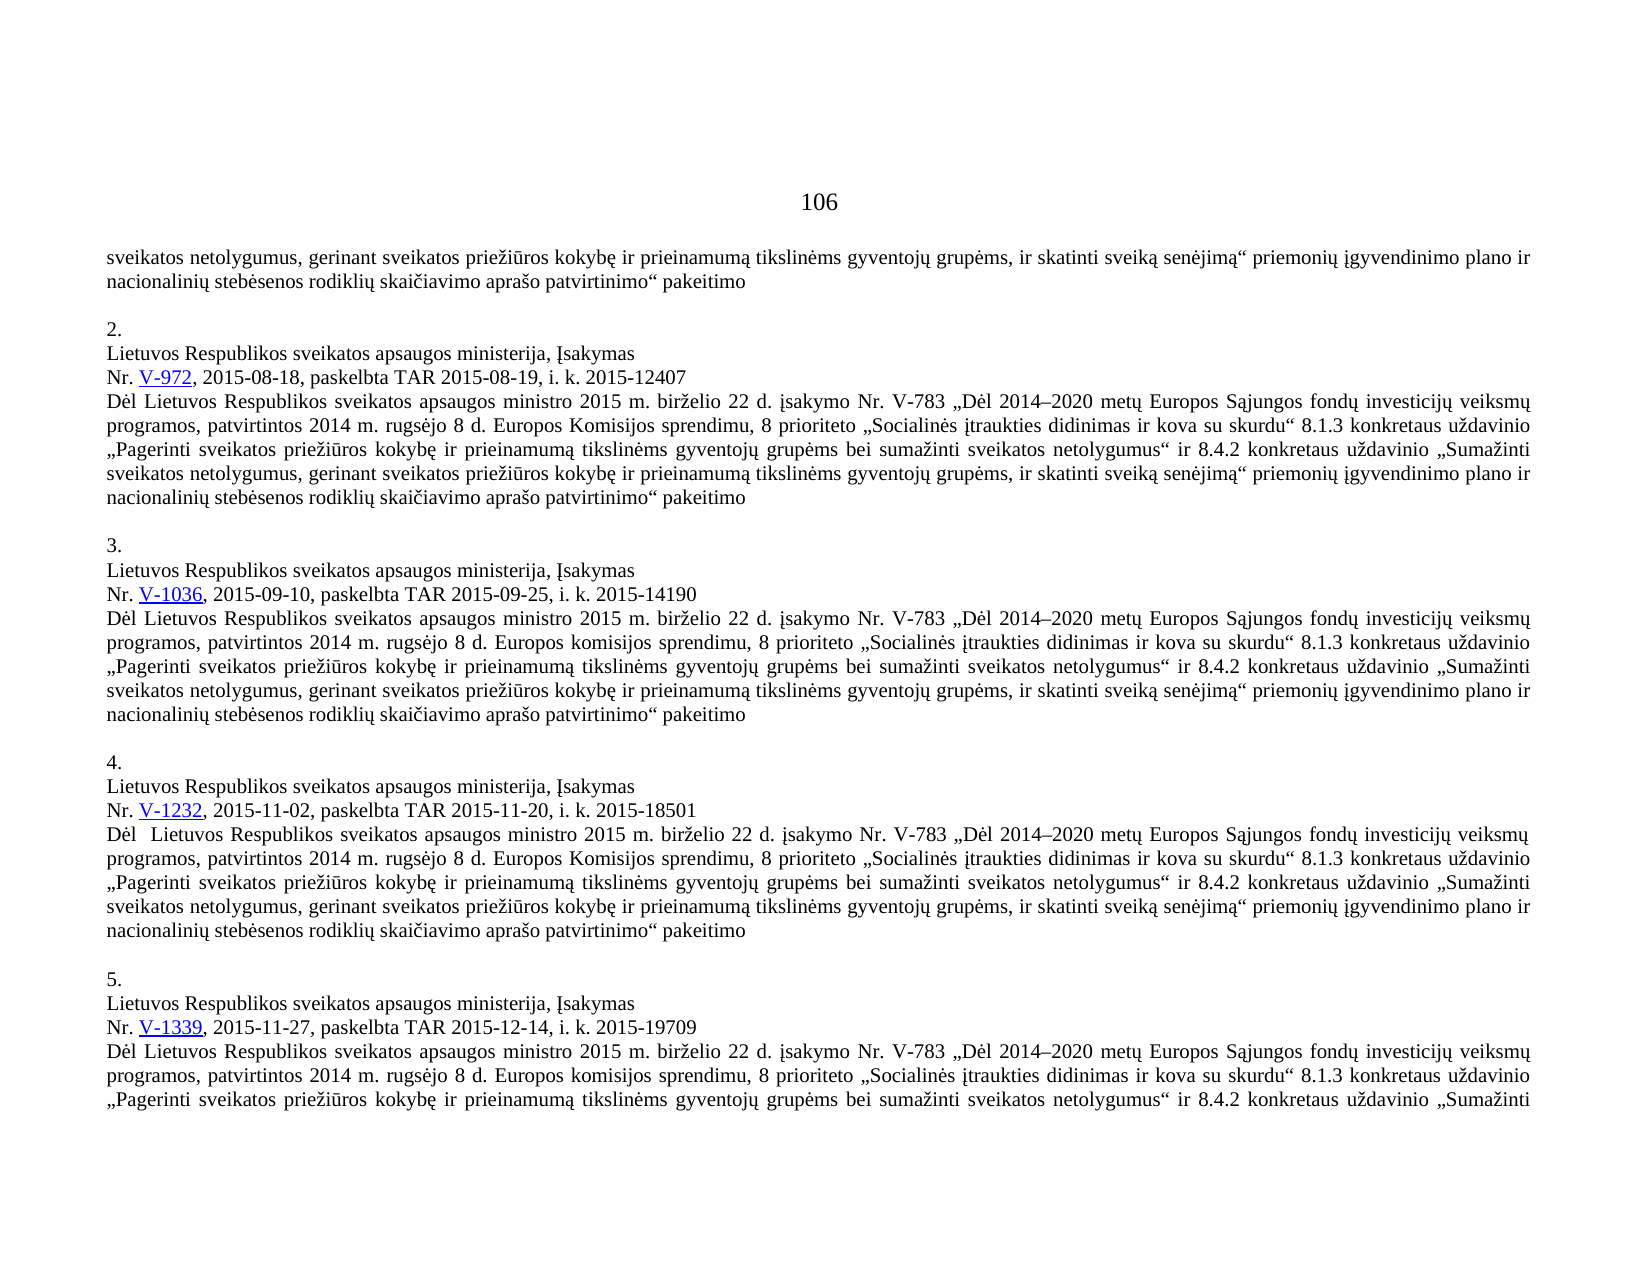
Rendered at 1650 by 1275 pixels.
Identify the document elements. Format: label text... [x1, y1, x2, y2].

text Dėl Lietuvos Respublikos sveikatos apsaugos ministro 2015 m. birželio 22 d. įsakymo Nr. V-783 „Dėl 2014–2020 metų Europos Sąjungos fondų investicijų veiksmų programos, patvirtintos 2014 m. rugsėjo 8 d. Europos Komisijos sprendimu, 8 prioriteto „Socialinės įtraukties didinimas ir kova su skurdu“ 8.1.3 konkretaus uždavinio „Pagerinti sveikatos priežiūros kokybę ir prieinamumą tikslinėms gyventojų grupėms bei sumažinti sveikatos netolygumus“ ir 8.4.2 konkretaus uždavinio „Sumažinti sveikatos netolygumus, gerinant sveikatos priežiūros kokybę ir prieinamumą tikslinėms gyventojų grupėms, ir skatinti sveiką senėjimą“ priemonių įgyvendinimo plano ir nacionalinių stebėsenos rodiklių skaičiavimo aprašo patvirtinimo“ pakeitimo [106, 389, 1532, 509]
text sveikatos netolygumus, gerinant sveikatos priežiūros kokybę ir prieinamumą tikslinėms gyventojų grupėms, ir skatinti sveiką senėjimą“ priemonių įgyvendinimo plano ir nacionalinių stebėsenos rodiklių skaičiavimo aprašo patvirtinimo“ pakeitimo [106, 245, 1532, 293]
text Nr. V-972, 2015-08-18, paskelbta TAR 2015-08-19, i. k. 2015-12407 [106, 365, 1532, 389]
text 4. [106, 750, 1532, 774]
text Dėl Lietuvos Respublikos sveikatos apsaugos ministro 2015 m. birželio 22 d. įsakymo Nr. V-783 „Dėl 2014–2020 metų Europos Sąjungos fondų investicijų veiksmų programos, patvirtintos 2014 m. rugsėjo 8 d. Europos Komisijos sprendimu, 8 prioriteto „Socialinės įtraukties didinimas ir kova su skurdu“ 8.1.3 konkretaus uždavinio „Pagerinti sveikatos priežiūros kokybę ir prieinamumą tikslinėms gyventojų grupėms bei sumažinti sveikatos netolygumus“ ir 8.4.2 konkretaus uždavinio „Sumažinti sveikatos netolygumus, gerinant sveikatos priežiūros kokybę ir prieinamumą tikslinėms gyventojų grupėms, ir skatinti sveiką senėjimą“ priemonių įgyvendinimo plano ir nacionalinių stebėsenos rodiklių skaičiavimo aprašo patvirtinimo“ pakeitimo [106, 822, 1532, 942]
text Lietuvos Respublikos sveikatos apsaugos ministerija, Įsakymas [106, 557, 1532, 582]
text 2. [106, 317, 1532, 341]
text Nr. V-1232, 2015-11-02, paskelbta TAR 2015-11-20, i. k. 2015-18501 [106, 798, 1532, 822]
text 5. [106, 967, 1532, 991]
text Nr. V-1036, 2015-09-10, paskelbta TAR 2015-09-25, i. k. 2015-14190 [106, 582, 1532, 606]
text Lietuvos Respublikos sveikatos apsaugos ministerija, Įsakymas [106, 341, 1532, 365]
text Dėl Lietuvos Respublikos sveikatos apsaugos ministro 2015 m. birželio 22 d. įsakymo Nr. V-783 „Dėl 2014–2020 metų Europos Sąjungos fondų investicijų veiksmų programos, patvirtintos 2014 m. rugsėjo 8 d. Europos komisijos sprendimu, 8 prioriteto „Socialinės įtraukties didinimas ir kova su skurdu“ 8.1.3 konkretaus uždavinio „Pagerinti sveikatos priežiūros kokybę ir prieinamumą tikslinėms gyventojų grupėms bei sumažinti sveikatos netolygumus“ ir 8.4.2 konkretaus uždavinio „Sumažinti sveikatos netolygumus, gerinant sveikatos priežiūros kokybę ir prieinamumą tikslinėms gyventojų grupėms, ir skatinti sveiką senėjimą“ priemonių įgyvendinimo plano ir nacionalinių stebėsenos rodiklių skaičiavimo aprašo patvirtinimo“ pakeitimo [106, 606, 1532, 726]
text Lietuvos Respublikos sveikatos apsaugos ministerija, Įsakymas [106, 991, 1532, 1015]
text Nr. V-1339, 2015-11-27, paskelbta TAR 2015-12-14, i. k. 2015-19709 [106, 1015, 1532, 1039]
text Lietuvos Respublikos sveikatos apsaugos ministerija, Įsakymas [106, 774, 1532, 798]
text 3. [106, 533, 1532, 557]
text Dėl Lietuvos Respublikos sveikatos apsaugos ministro 2015 m. birželio 22 d. įsakymo Nr. V-783 „Dėl 2014–2020 metų Europos Sąjungos fondų investicijų veiksmų programos, patvirtintos 2014 m. rugsėjo 8 d. Europos komisijos sprendimu, 8 prioriteto „Socialinės įtraukties didinimas ir kova su skurdu“ 8.1.3 konkretaus uždavinio „Pagerinti sveikatos priežiūros kokybę ir prieinamumą tikslinėms gyventojų grupėms bei sumažinti sveikatos netolygumus“ ir 8.4.2 konkretaus uždavinio „Sumažinti [106, 1039, 1532, 1111]
